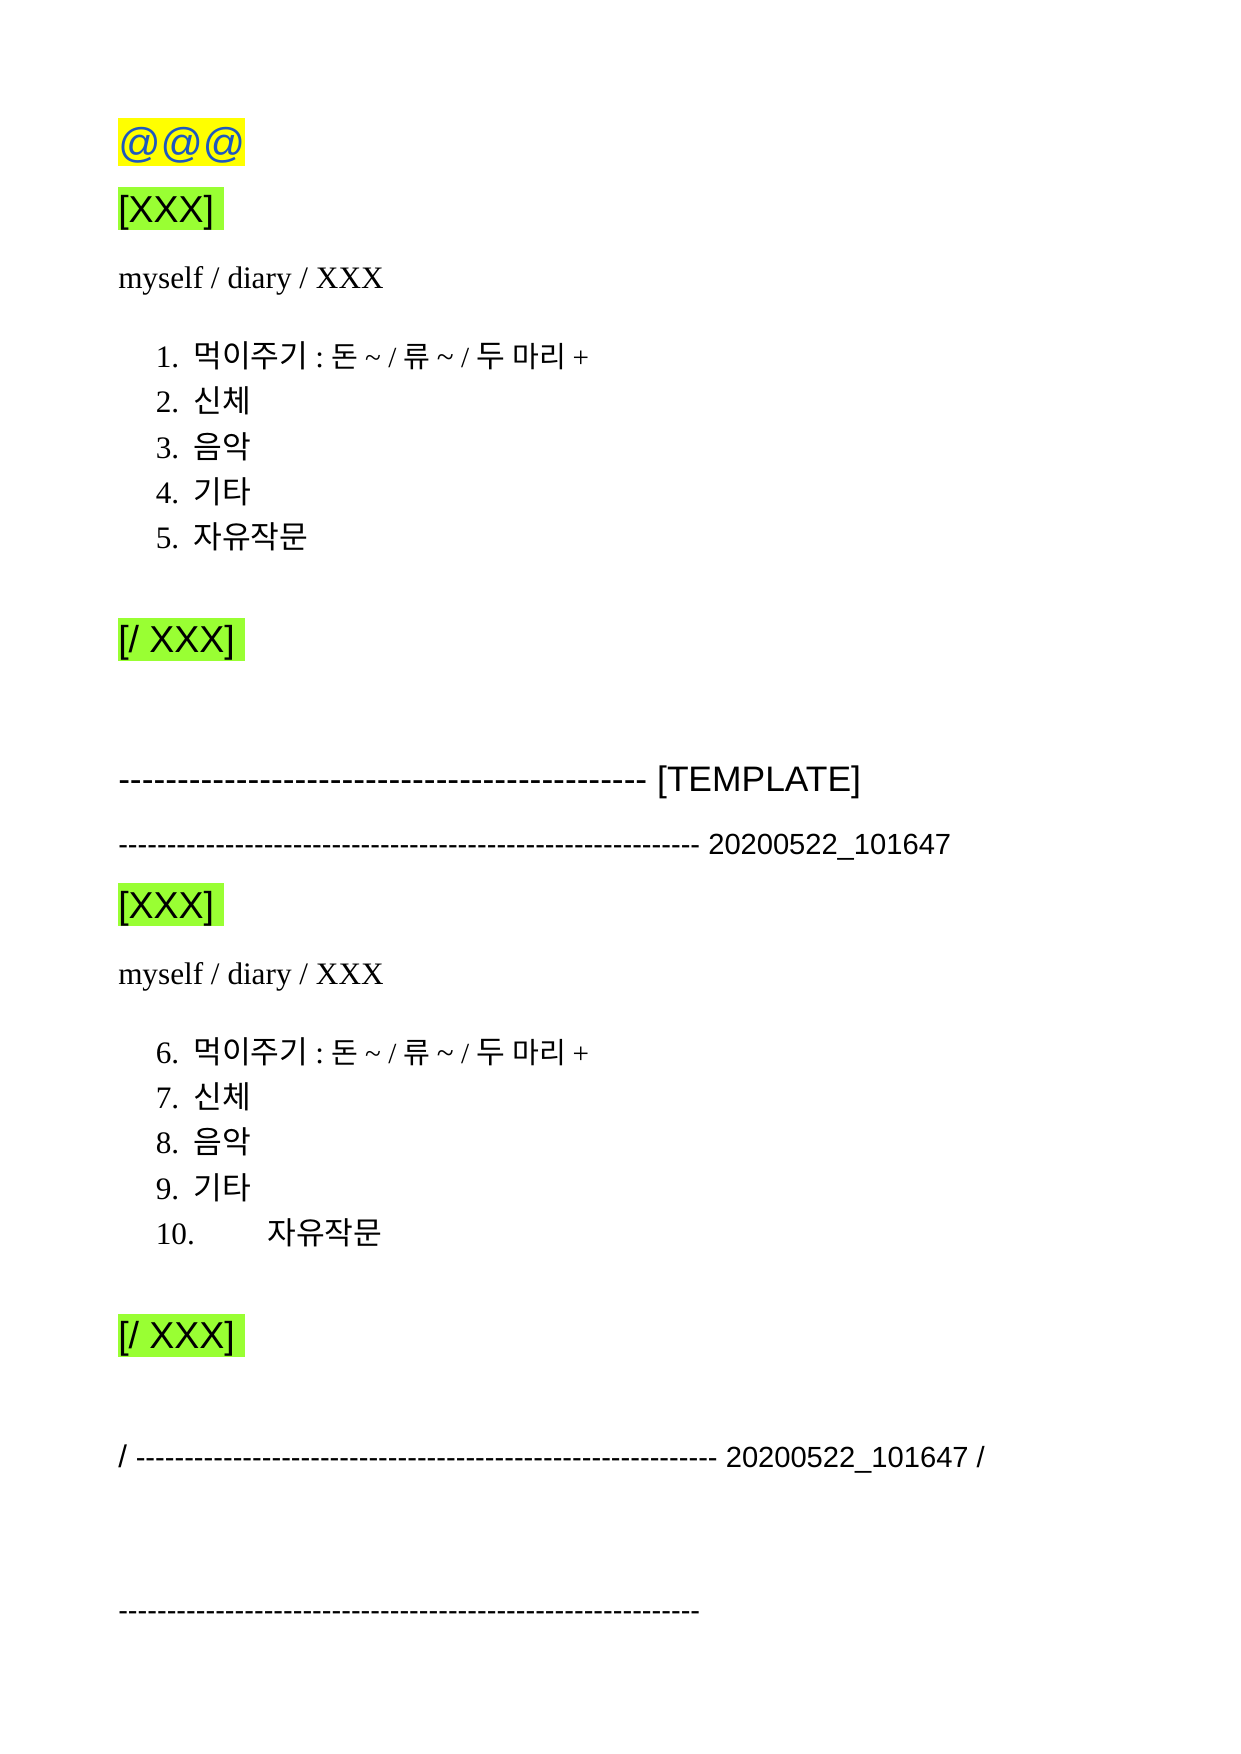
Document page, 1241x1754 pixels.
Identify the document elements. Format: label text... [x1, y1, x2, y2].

text ------------------------------------------------------------ 20200522_101647 [118, 827, 1122, 860]
text ------------------------------------------------------------ [118, 1593, 1122, 1626]
list 먹이주기 : 돈 ~ / 류 ~ / 두 마리 + [156, 1027, 1122, 1072]
list 신체 [156, 377, 1122, 422]
list 자유작문 [156, 512, 1122, 557]
text [XXX] [118, 187, 1122, 230]
text [/ XXX] [118, 618, 1122, 661]
list 음악 [156, 422, 1122, 467]
text / ------------------------------------------------------------ 20200522_101647 / [118, 1438, 1122, 1474]
list 신체 [156, 1072, 1122, 1118]
list 먹이주기 : 돈 ~ / 류 ~ / 두 마리 + [156, 331, 1122, 377]
list 기타 [156, 1163, 1122, 1208]
text [/ XXX] [118, 1314, 1122, 1357]
list 음악 [156, 1118, 1122, 1163]
text myself / diary / XXX [118, 259, 1122, 295]
text @@@ [118, 118, 1122, 166]
text --------------------------------------------- [TEMPLATE] [118, 758, 1122, 799]
text [XXX] [118, 883, 1122, 926]
list 기타 [156, 467, 1122, 512]
text myself / diary / XXX [118, 955, 1122, 991]
list 자유작문 [156, 1208, 1122, 1253]
